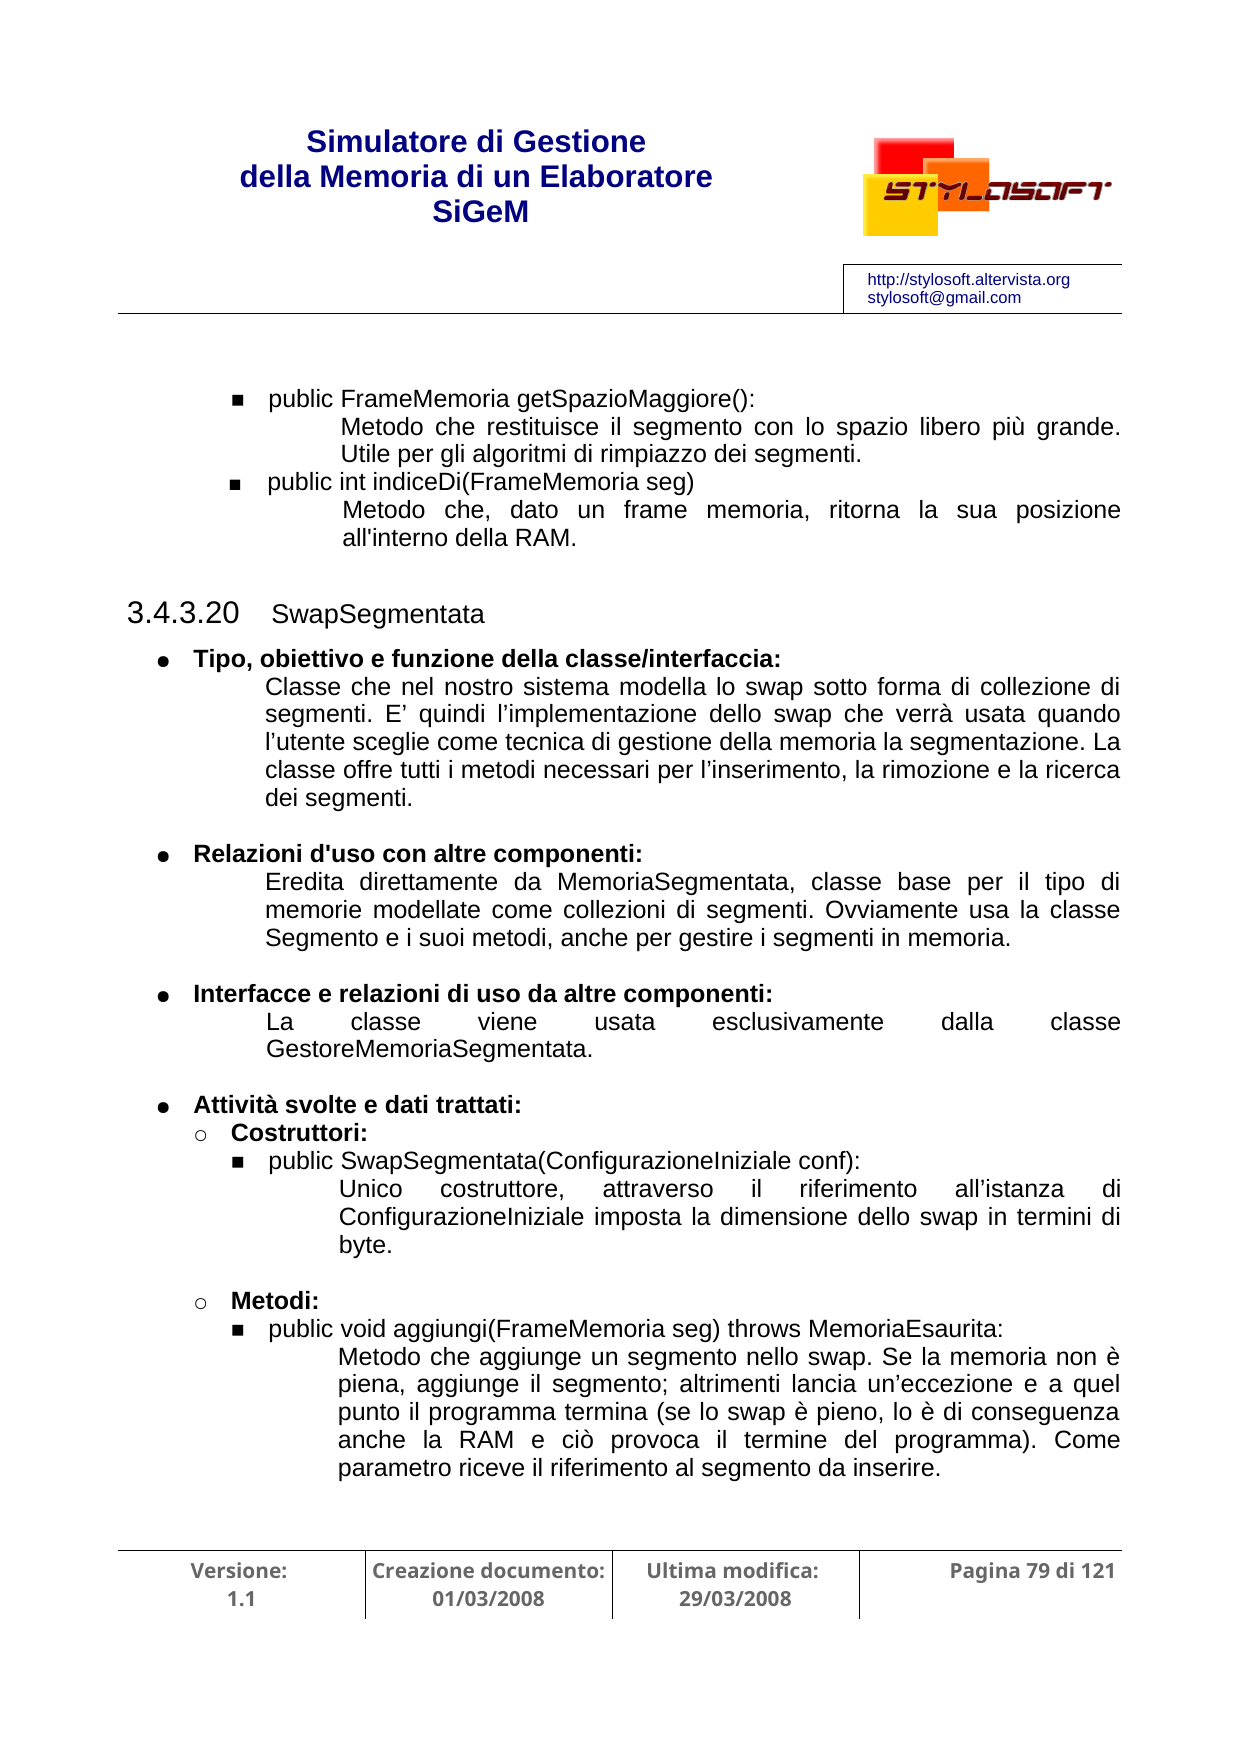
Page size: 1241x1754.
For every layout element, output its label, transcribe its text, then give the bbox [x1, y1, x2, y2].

list public SwapSegmentata(ConfigurazioneIniziale conf): [231, 1147, 1122, 1175]
text Metodo che aggiunge un segmento nello swap. Se la memoria non è piena, aggiunge il segmento; altrimenti lancia un’eccezione e a quel punto il programma termina (se lo swap è pieno, lo è di conseguenza anche la RAM e ciò provoca il termine del programma). Come parametro riceve il riferimento al segmento da inserire. [338, 1342, 1122, 1482]
list Relazioni d'uso con altre componenti: [156, 840, 1122, 868]
list public void aggiungi(FrameMemoria seg) throws MemoriaEsaurita: [231, 1314, 1122, 1342]
text Classe che nel nostro sistema modella lo swap sotto forma di collezione di segmenti. E’ quindi l’implementazione dello swap che verrà usata quando l’utente sceglie come tecnica di gestione della memoria la segmentazione. La classe offre tutti i metodi necessari per l’inserimento, la rimozione e la ricerca dei segmenti. [265, 672, 1122, 812]
list public FrameMemoria getSpazioMaggiore(): [231, 384, 1122, 412]
picture [848, 123, 1117, 247]
list Interfacce e relazioni di uso da altre componenti: [156, 979, 1122, 1007]
subtitle SwapSegmentata [118, 595, 1122, 629]
list Metodi: [193, 1286, 1122, 1314]
list Costruttori: [193, 1119, 1122, 1147]
list Metodo che, dato un frame memoria, ritorna la sua posizione all'interno della RAM. [304, 496, 1122, 552]
text La classe viene usata esclusivamente dalla classe GestoreMemoriaSegmentata. [266, 1007, 1122, 1063]
list public int indiceDi(FrameMemoria seg) [229, 468, 1122, 496]
text Unico costruttore, attraverso il riferimento all’istanza di ConfigurazioneIniziale imposta la dimensione dello swap in termini di byte. [339, 1175, 1122, 1258]
text Metodo che restituisce il segmento con lo spazio libero più grande. Utile per gli algoritmi di rimpiazzo dei segmenti. [340, 412, 1122, 468]
text Eredita direttamente da MemoriaSegmentata, classe base per il tipo di memorie modellate come collezioni di segmenti. Ovviamente usa la classe Segmento e i suoi metodi, anche per gestire i segmenti in memoria. [265, 868, 1122, 951]
list Attività svolte e dati trattati: [156, 1091, 1122, 1119]
list Tipo, obiettivo e funzione della classe/interfaccia: [156, 644, 1122, 672]
